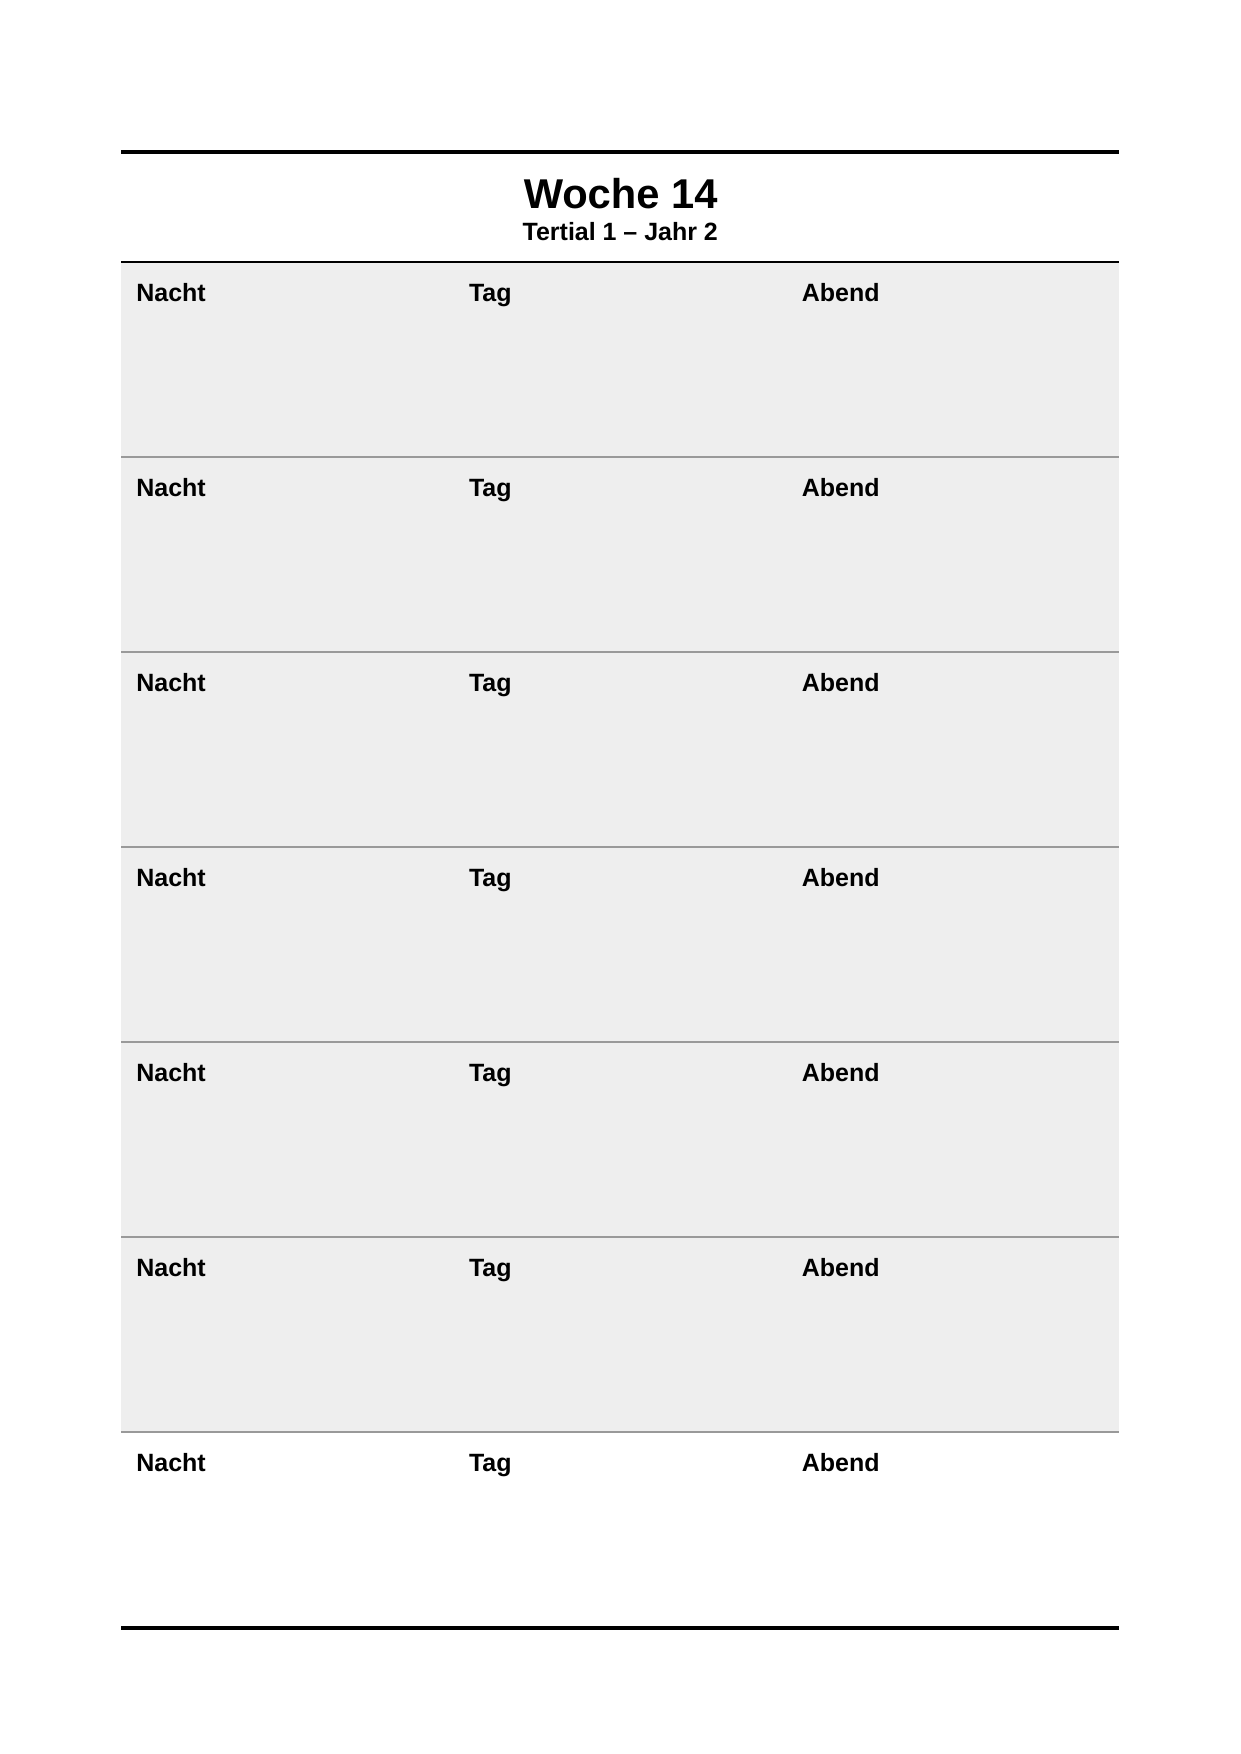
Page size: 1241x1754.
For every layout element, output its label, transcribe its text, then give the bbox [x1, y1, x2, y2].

table_cell Abend [787, 263, 1119, 456]
table_cell Abend [787, 458, 1119, 651]
table_cell Tag [454, 1238, 787, 1431]
table_cell Abend [787, 653, 1119, 846]
table_cell Abend [787, 1433, 1119, 1626]
table_cell Tag [454, 1043, 787, 1236]
table_cell Nacht [121, 1238, 454, 1431]
table_cell Tag [454, 848, 787, 1041]
table_cell Nacht [121, 848, 454, 1041]
table_cell Nacht [121, 458, 454, 651]
table_cell Nacht [121, 1433, 454, 1626]
table_cell Tag [454, 263, 787, 456]
table_cell Nacht [121, 263, 454, 456]
table_cell Tag [454, 458, 787, 651]
table_header Woche 14 Tertial 1 – Jahr 2 [121, 154, 1119, 261]
table_cell Tag [454, 653, 787, 846]
table_cell Nacht [121, 653, 454, 846]
table_cell Abend [787, 848, 1119, 1041]
table_cell Tag [454, 1433, 787, 1626]
table_cell Abend [787, 1238, 1119, 1431]
table_cell Nacht [121, 1043, 454, 1236]
table_cell Abend [787, 1043, 1119, 1236]
